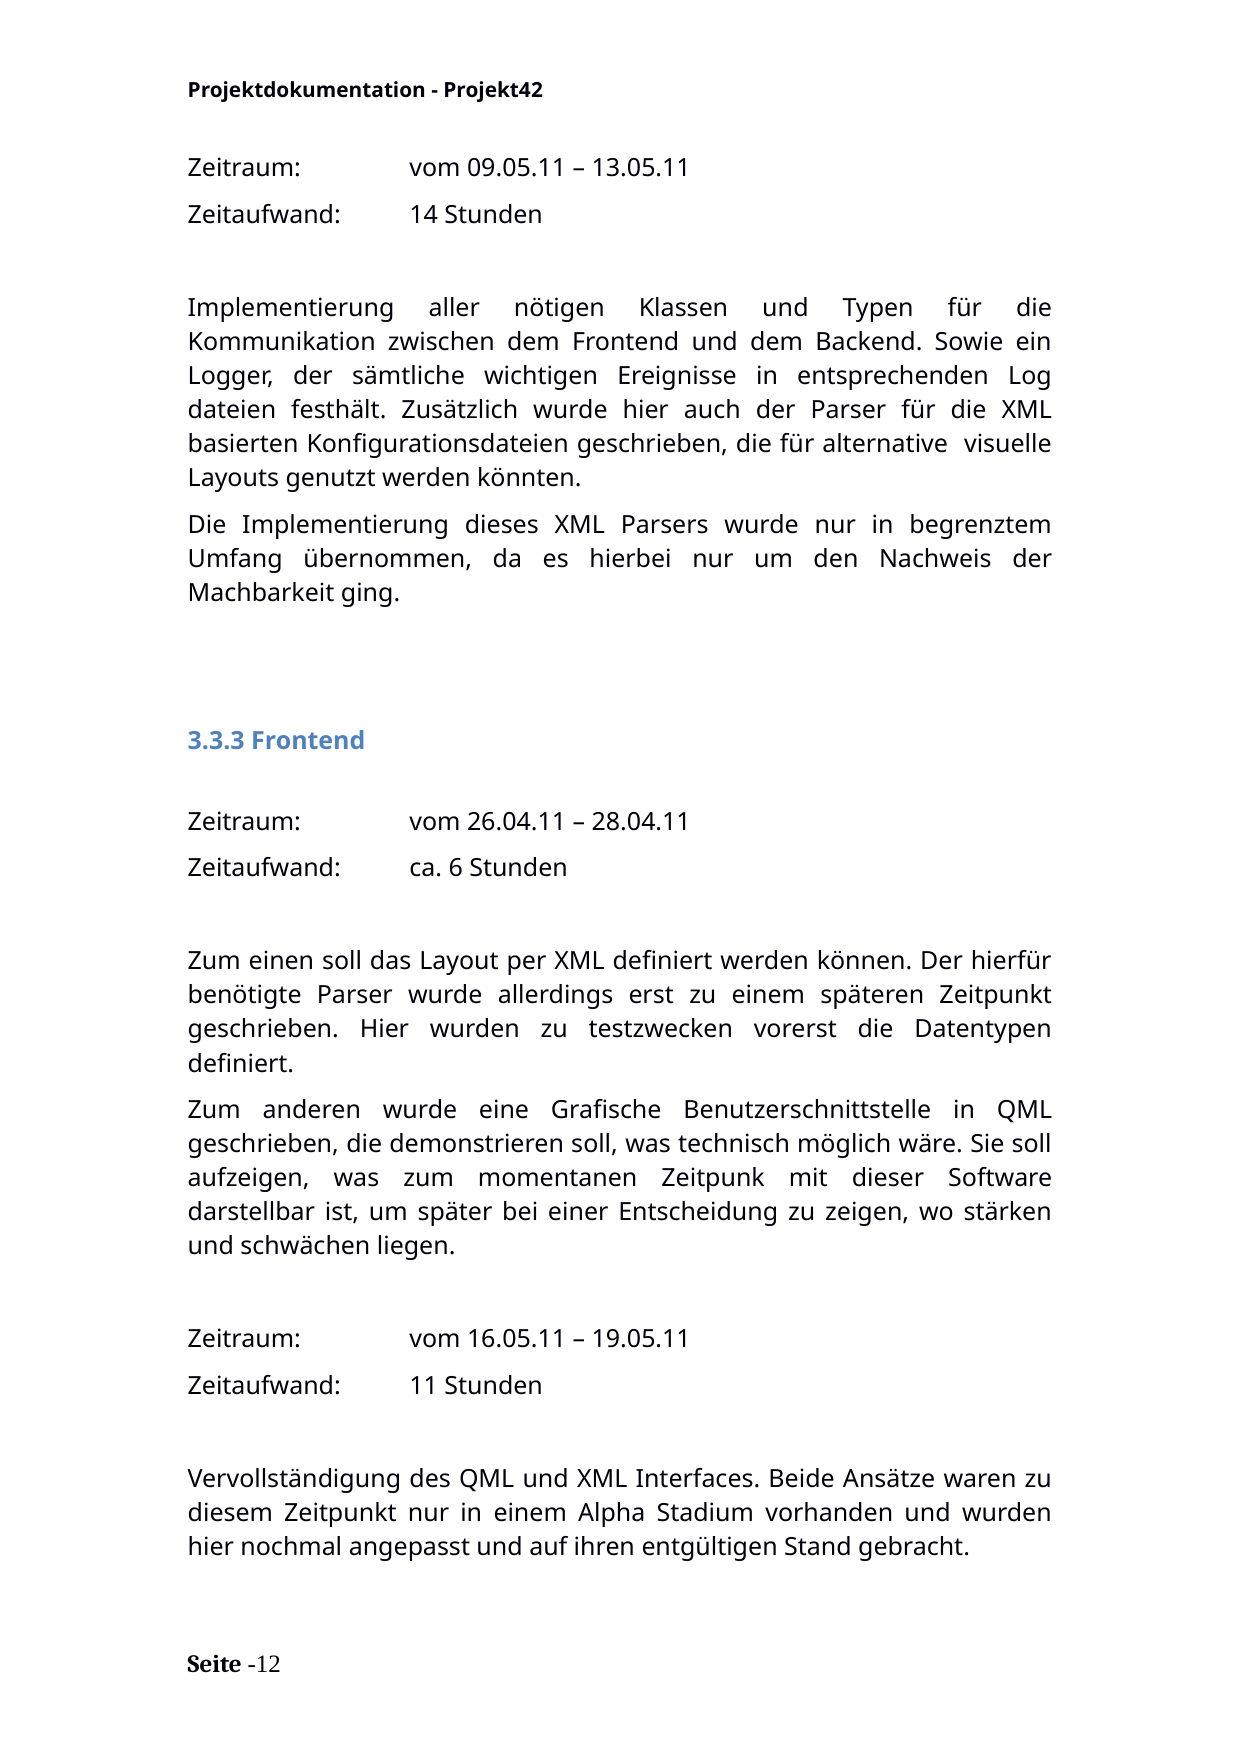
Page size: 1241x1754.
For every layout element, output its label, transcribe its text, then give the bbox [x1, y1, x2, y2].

text Die Implementierung dieses XML Parsers wurde nur in begrenztem Umfang übernommen, da es hierbei nur um den Nachweis der Machbarkeit ging. [187, 507, 1053, 609]
text Zeitaufwand: 11 Stunden [187, 1368, 1053, 1402]
text Zeitaufwand: 14 Stunden [187, 197, 1053, 231]
text Zeitaufwand: ca. 6 Stunden [187, 850, 1053, 884]
text Zeitraum: vom 09.05.11 – 13.05.11 [187, 150, 1053, 184]
text Zeitraum: vom 16.05.11 – 19.05.11 [187, 1321, 1053, 1355]
text Zeitraum: vom 26.04.11 – 28.04.11 [187, 803, 1053, 837]
text Zum anderen wurde eine Grafische Benutzerschnittstelle in QML geschrieben, die demonstrieren soll, was technisch möglich wäre. Sie soll aufzeigen, was zum momentanen Zeitpunk mit dieser Software darstellbar ist, um später bei einer Entscheidung zu zeigen, wo stärken und schwächen liegen. [187, 1092, 1053, 1262]
text Implementierung aller nötigen Klassen und Typen für die Kommunikation zwischen dem Frontend und dem Backend. Sowie ein Logger, der sämtliche wichtigen Ereignisse in entsprechenden Log dateien festhält. Zusätzlich wurde hier auch der Parser für die XML basierten Konfigurationsdateien geschrieben, die für alternative visuelle Layouts genutzt werden könnten. [187, 290, 1053, 494]
text Zum einen soll das Layout per XML definiert werden können. Der hierfür benötigte Parser wurde allerdings erst zu einem späteren Zeitpunkt geschrieben. Hier wurden zu testzwecken vorerst die Datentypen definiert. [187, 943, 1053, 1079]
subtitle 3.3.3 Frontend [187, 723, 1053, 757]
text Vervollständigung des QML und XML Interfaces. Beide Ansätze waren zu diesem Zeitpunkt nur in einem Alpha Stadium vorhanden und wurden hier nochmal angepasst und auf ihren entgültigen Stand gebracht. [187, 1461, 1053, 1563]
